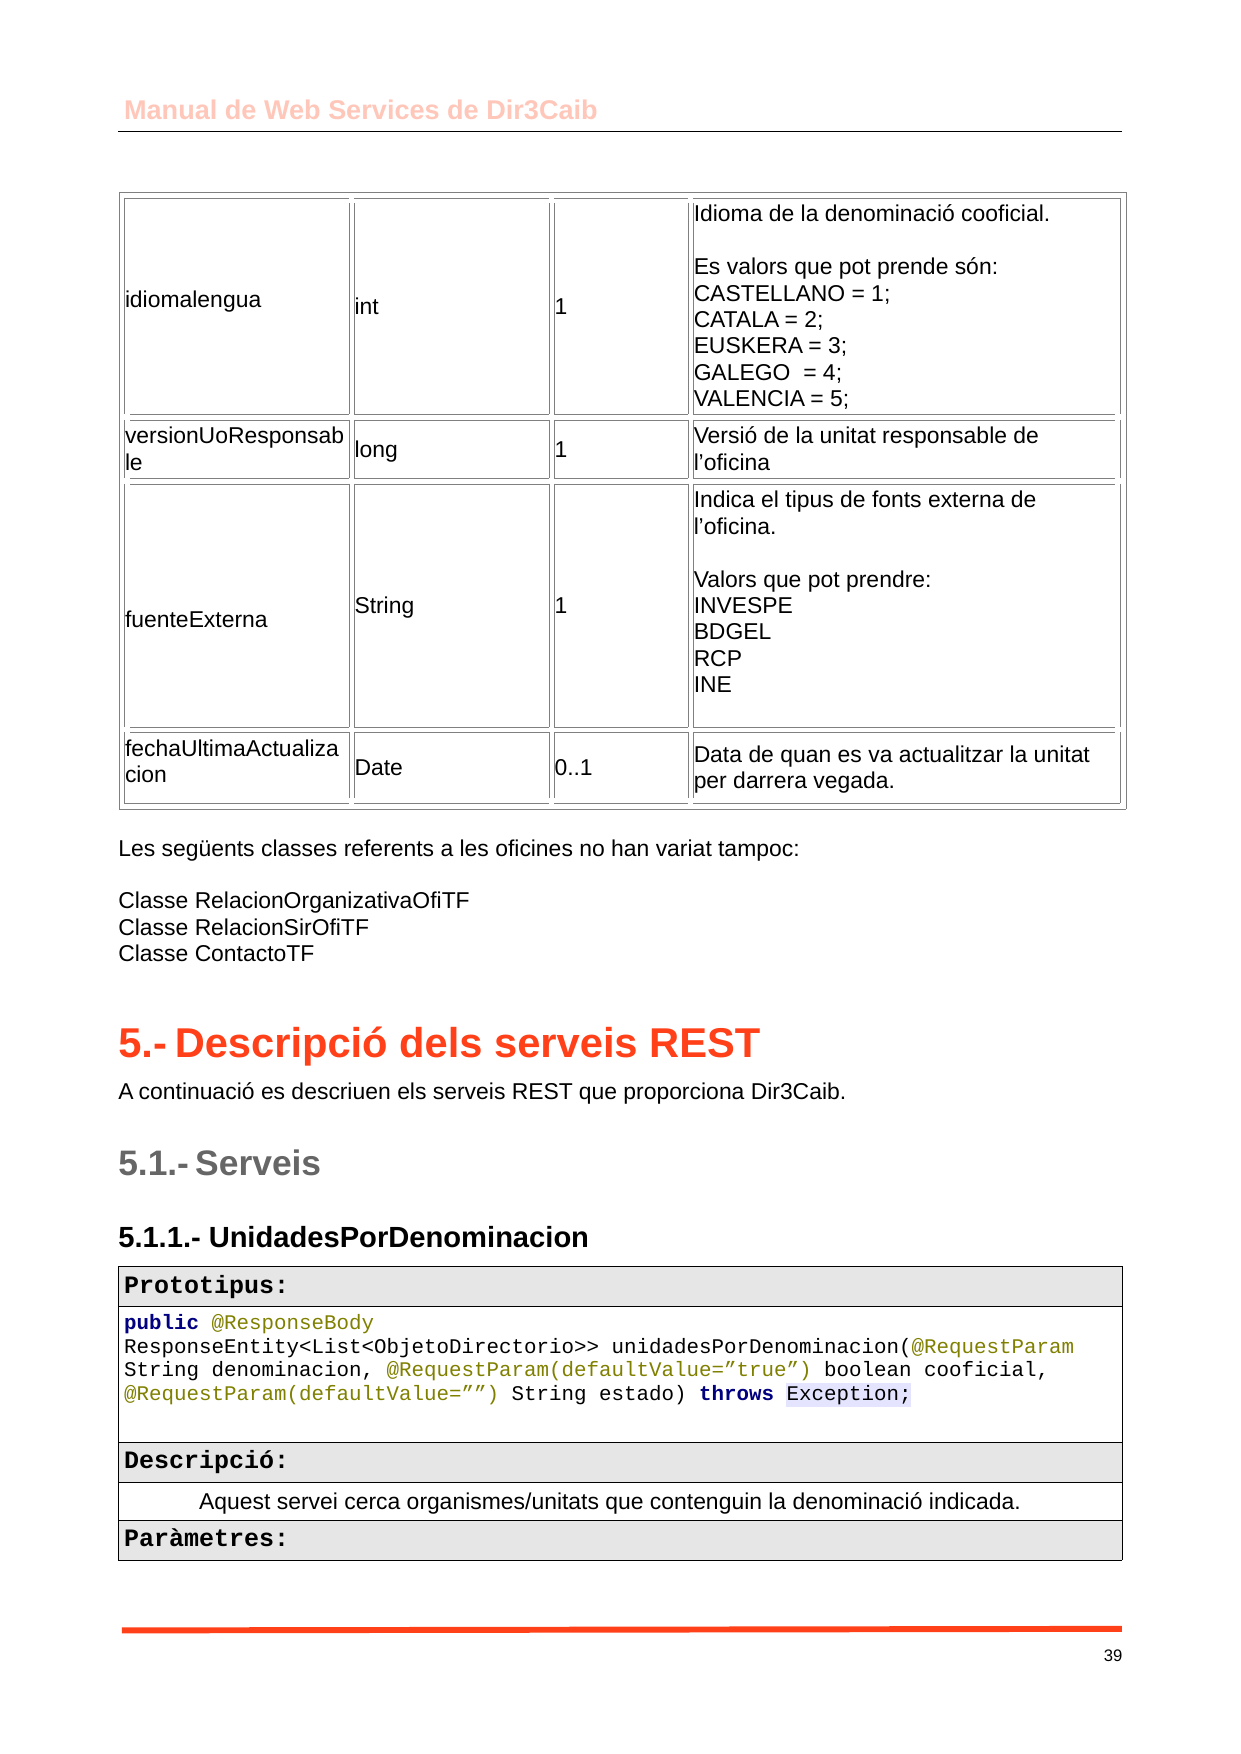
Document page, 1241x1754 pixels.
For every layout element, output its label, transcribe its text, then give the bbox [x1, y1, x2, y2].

subtitle Descripció dels serveis REST [118, 1018, 1122, 1066]
table_cell Paràmetres: [119, 1521, 1122, 1560]
text Classe RelacionOrganizativaOfiTF [118, 887, 1122, 914]
subtitle Serveis [118, 1142, 1122, 1183]
table_cell idiomalengua [122, 193, 351, 414]
table_cell Data de quan es va actualitzar la unitat per darrera vegada. [691, 727, 1123, 803]
table_header Prototipus: [119, 1267, 1122, 1306]
table_cell String [351, 478, 551, 727]
subtitle UnidadesPorDenominacion [118, 1220, 1122, 1254]
table_cell int [351, 193, 551, 414]
text Classe RelacionSirOfiTF [118, 914, 1122, 940]
table_cell 1 [551, 193, 691, 414]
table_cell versionUoResponsable [122, 414, 351, 478]
table_cell public @ResponseBody ResponseEntity<List<ObjetoDirectorio>> unidadesPorDenominacion(@RequestParam String denominacion, @RequestParam(defaultValue=”true”) boolean cooficial, @RequestParam(defaultValue=””) String estado) throws Exception; [119, 1307, 1122, 1442]
table_cell 1 [551, 414, 691, 478]
table_cell Indica el tipus de fonts externa de l’oficina. Valors que pot prendre: INVESPE BDGEL RCP INE [691, 478, 1123, 727]
table_cell Aquest servei cerca organismes/unitats que contenguin la denominació indicada. [119, 1483, 1122, 1520]
table_cell long [351, 414, 551, 478]
text Classe ContactoTF [118, 940, 1122, 967]
table_cell fuenteExterna [122, 478, 351, 727]
table_cell 1 [551, 478, 691, 727]
text A continuació es descriuen els serveis REST que proporciona Dir3Caib. [118, 1078, 1122, 1105]
table_cell Date [351, 727, 551, 803]
table_cell 0..1 [551, 727, 691, 803]
text Les següents classes referents a les oficines no han variat tampoc: [118, 835, 1122, 861]
table_cell Idioma de la denominació cooficial. Es valors que pot prende són: CASTELLANO = 1; CATALA = 2; EUSKERA = 3; GALEGO = 4; VALENCIA = 5; [691, 193, 1123, 414]
table_cell fechaUltimaActualizacion [122, 727, 351, 803]
table_cell Versió de la unitat responsable de l’oficina [691, 414, 1123, 478]
table_cell Descripció: [119, 1443, 1122, 1482]
